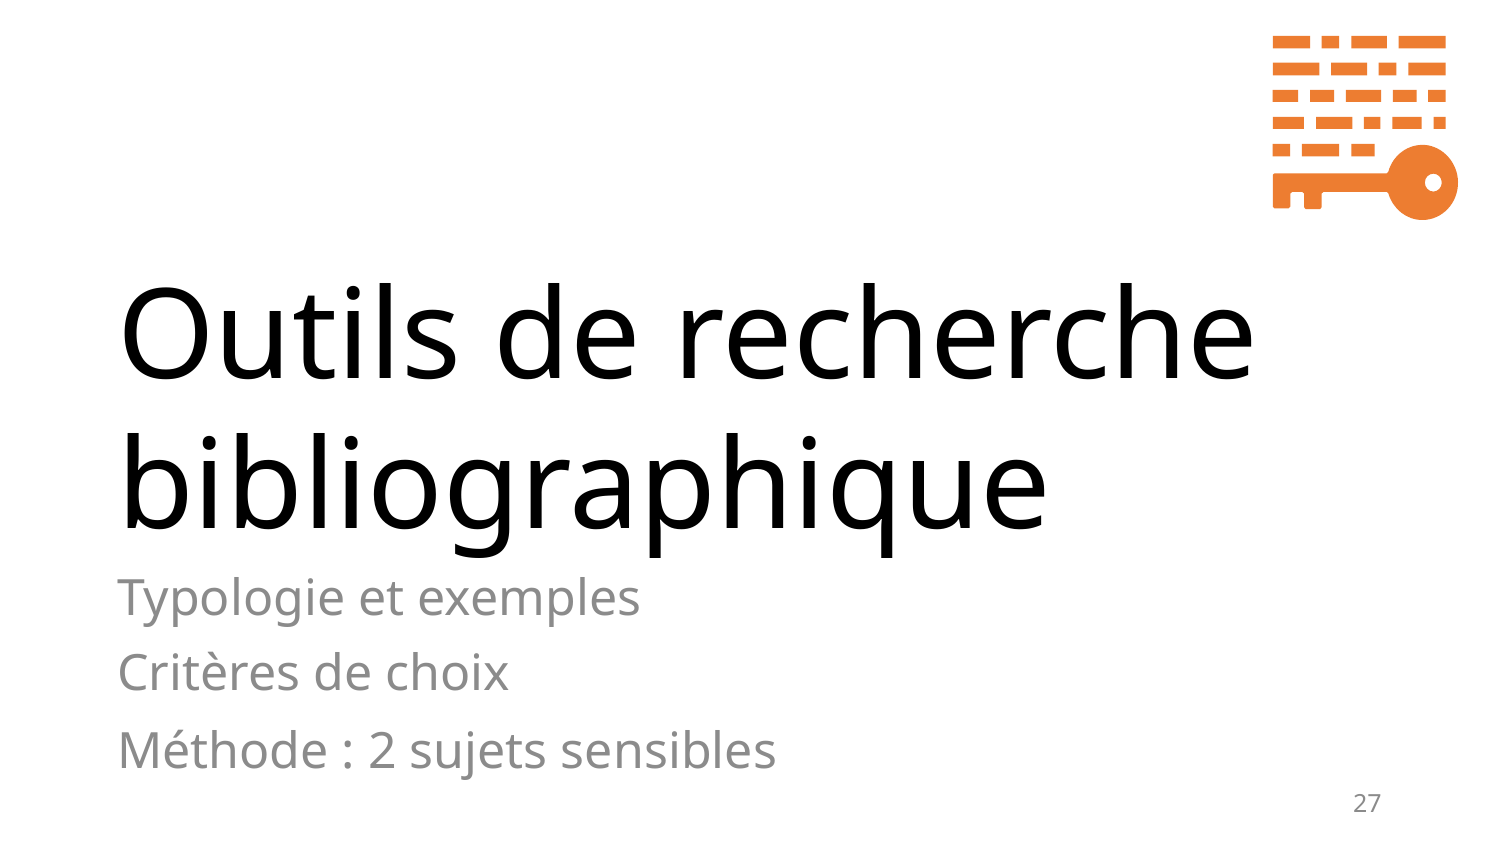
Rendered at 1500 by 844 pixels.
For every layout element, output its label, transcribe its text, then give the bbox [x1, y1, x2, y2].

text_box [1363, 116, 1381, 129]
text_box [1331, 62, 1368, 76]
text_box [1272, 89, 1299, 102]
text_box [1351, 35, 1387, 49]
text_box [1392, 89, 1417, 102]
text_box [1301, 143, 1340, 157]
text_box [1428, 89, 1446, 102]
text_box [1272, 143, 1291, 157]
text_box [1433, 116, 1446, 129]
text_box [1272, 144, 1459, 220]
text_box [1408, 62, 1446, 76]
text_box [1392, 116, 1422, 129]
text_box [1378, 62, 1397, 76]
text_box [1321, 35, 1340, 49]
text_box [1310, 89, 1335, 102]
text_box [1272, 35, 1311, 49]
text_box [1316, 116, 1353, 129]
title Outils de recherche bibliographique [102, 210, 1396, 562]
text_box [1345, 89, 1382, 102]
text_box [1398, 35, 1446, 49]
text_box [1351, 143, 1375, 157]
list Typologie et exemples Critères de choix Méthode : 2 sujets sensibles [102, 564, 1396, 800]
text_box [1272, 116, 1304, 129]
text_box [1272, 62, 1320, 76]
